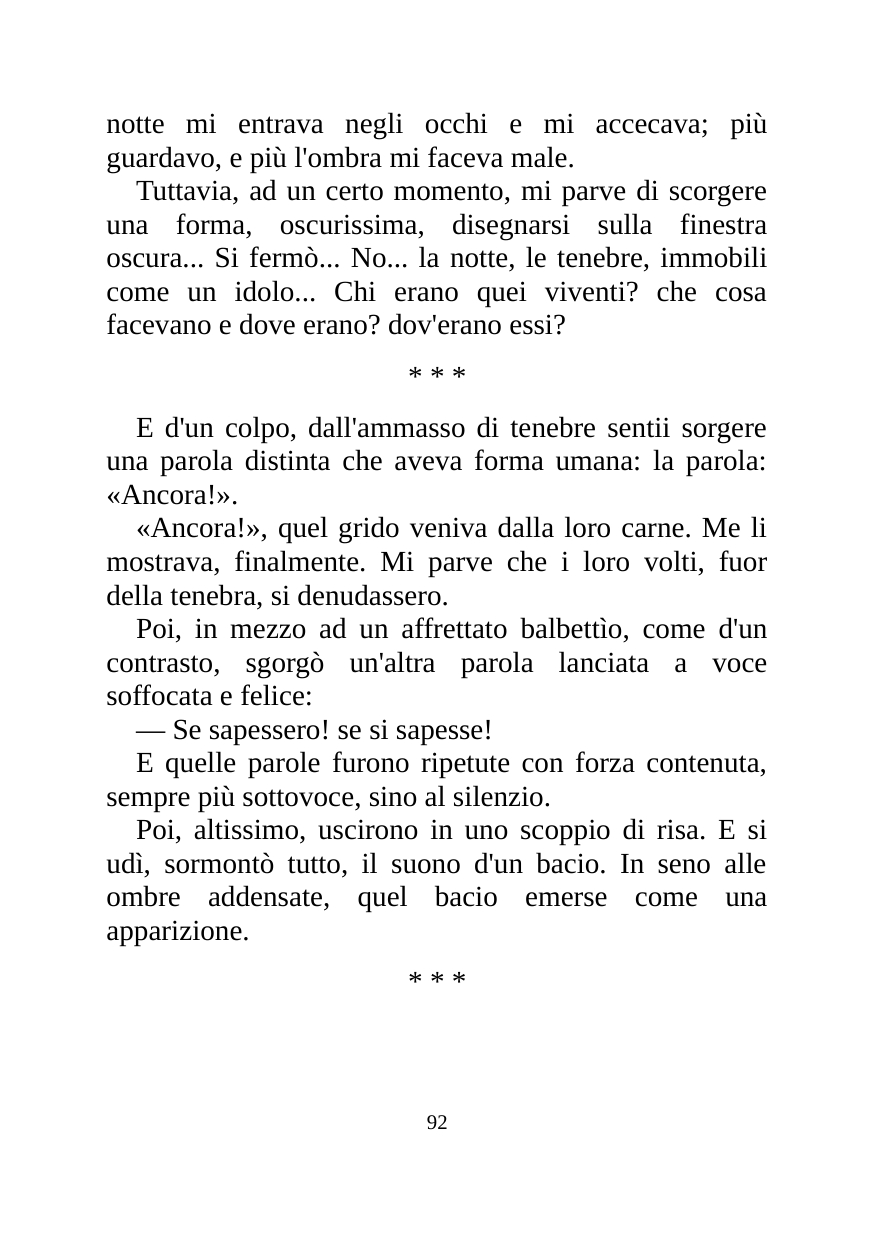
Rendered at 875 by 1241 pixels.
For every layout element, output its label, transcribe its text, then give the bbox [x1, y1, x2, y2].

text * * * [106, 964, 768, 998]
text * * * [106, 359, 768, 392]
text — Se sapessero! se si sapesse! [106, 712, 768, 745]
text notte mi entrava negli occhi e mi accecava; più guardavo, e più l'ombra mi faceva male. [106, 106, 768, 173]
text E quelle parole furono ripetute con forza contenuta, sempre più sottovoce, sino al silenzio. [106, 745, 768, 812]
text Poi, altissimo, uscirono in uno scoppio di risa. E si udì, sormontò tutto, il suono d'un bacio. In seno alle ombre addensate, quel bacio emerse come una apparizione. [106, 812, 768, 947]
text Poi, in mezzo ad un affrettato balbettìo, come d'un contrasto, sgorgò un'altra parola lanciata a voce soffocata e felice: [106, 611, 768, 712]
text E d'un colpo, dall'ammasso di tenebre sentii sorgere una parola distinta che aveva forma umana: la parola: «Ancora!». [106, 410, 768, 511]
text «Ancora!», quel grido veniva dalla loro carne. Me li mostrava, finalmente. Mi parve che i loro volti, fuor della tenebra, si denudassero. [106, 511, 768, 611]
text Tuttavia, ad un certo momento, mi parve di scorgere una forma, oscurissima, disegnarsi sulla finestra oscura... Si fermò... No... la notte, le tenebre, immobili come un idolo... Chi erano quei viventi? che cosa facevano e dove erano? dov'erano essi? [106, 173, 768, 341]
